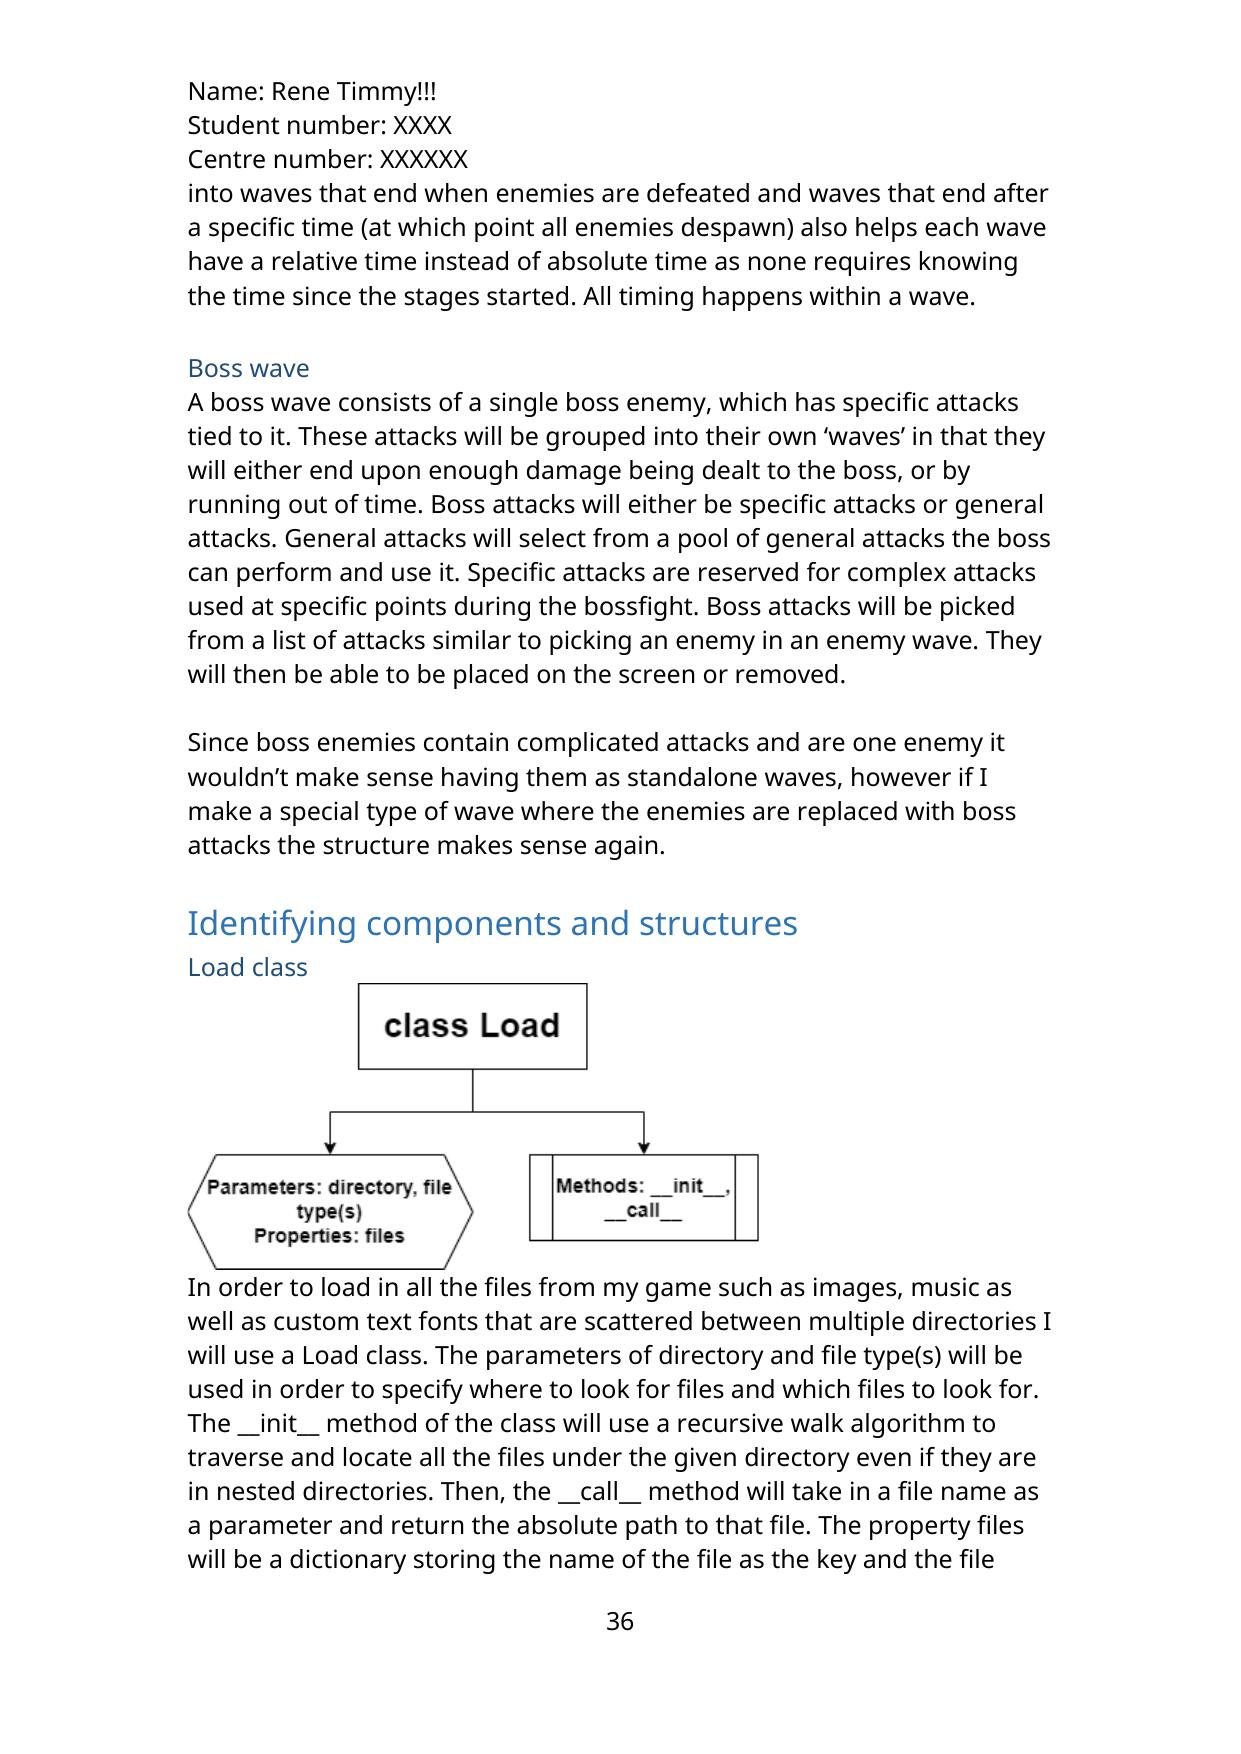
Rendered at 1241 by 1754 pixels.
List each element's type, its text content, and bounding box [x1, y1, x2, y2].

subtitle Load class [187, 949, 1053, 983]
subtitle Identifying components and structures [187, 899, 1053, 945]
subtitle Boss wave [187, 350, 1053, 384]
text Since boss enemies contain complicated attacks and are one enemy it wouldn’t make sense having them as standalone waves, however if I make a special type of wave where the enemies are replaced with boss attacks the structure makes sense again. [187, 725, 1053, 861]
text into waves that end when enemies are defeated and waves that end after a specific time (at which point all enemies despawn) also helps each wave have a relative time instead of absolute time as none requires knowing the time since the stages started. All timing happens within a wave. [187, 176, 1053, 312]
text In order to load in all the files from my game such as images, music as well as custom text fonts that are scattered between multiple directories I will use a Load class. The parameters of directory and file type(s) will be used in order to specify where to look for files and which files to look for. The __init__ method of the class will use a recursive walk algorithm to traverse and locate all the files under the given directory even if they are in nested directories. Then, the __call__ method will take in a file name as a parameter and return the absolute path to that file. The property files will be a dictionary storing the name of the file as the key and the file [187, 1269, 1053, 1576]
text A boss wave consists of a single boss enemy, which has specific attacks tied to it. These attacks will be grouped into their own ‘waves’ in that they will either end upon enough damage being dealt to the boss, or by running out of time. Boss attacks will either be specific attacks or general attacks. General attacks will select from a pool of general attacks the boss can perform and use it. Specific attacks are reserved for complex attacks used at specific points during the bossfight. Boss attacks will be picked from a list of attacks similar to picking an enemy in an enemy wave. They will then be able to be placed on the screen or removed. [187, 384, 1053, 691]
